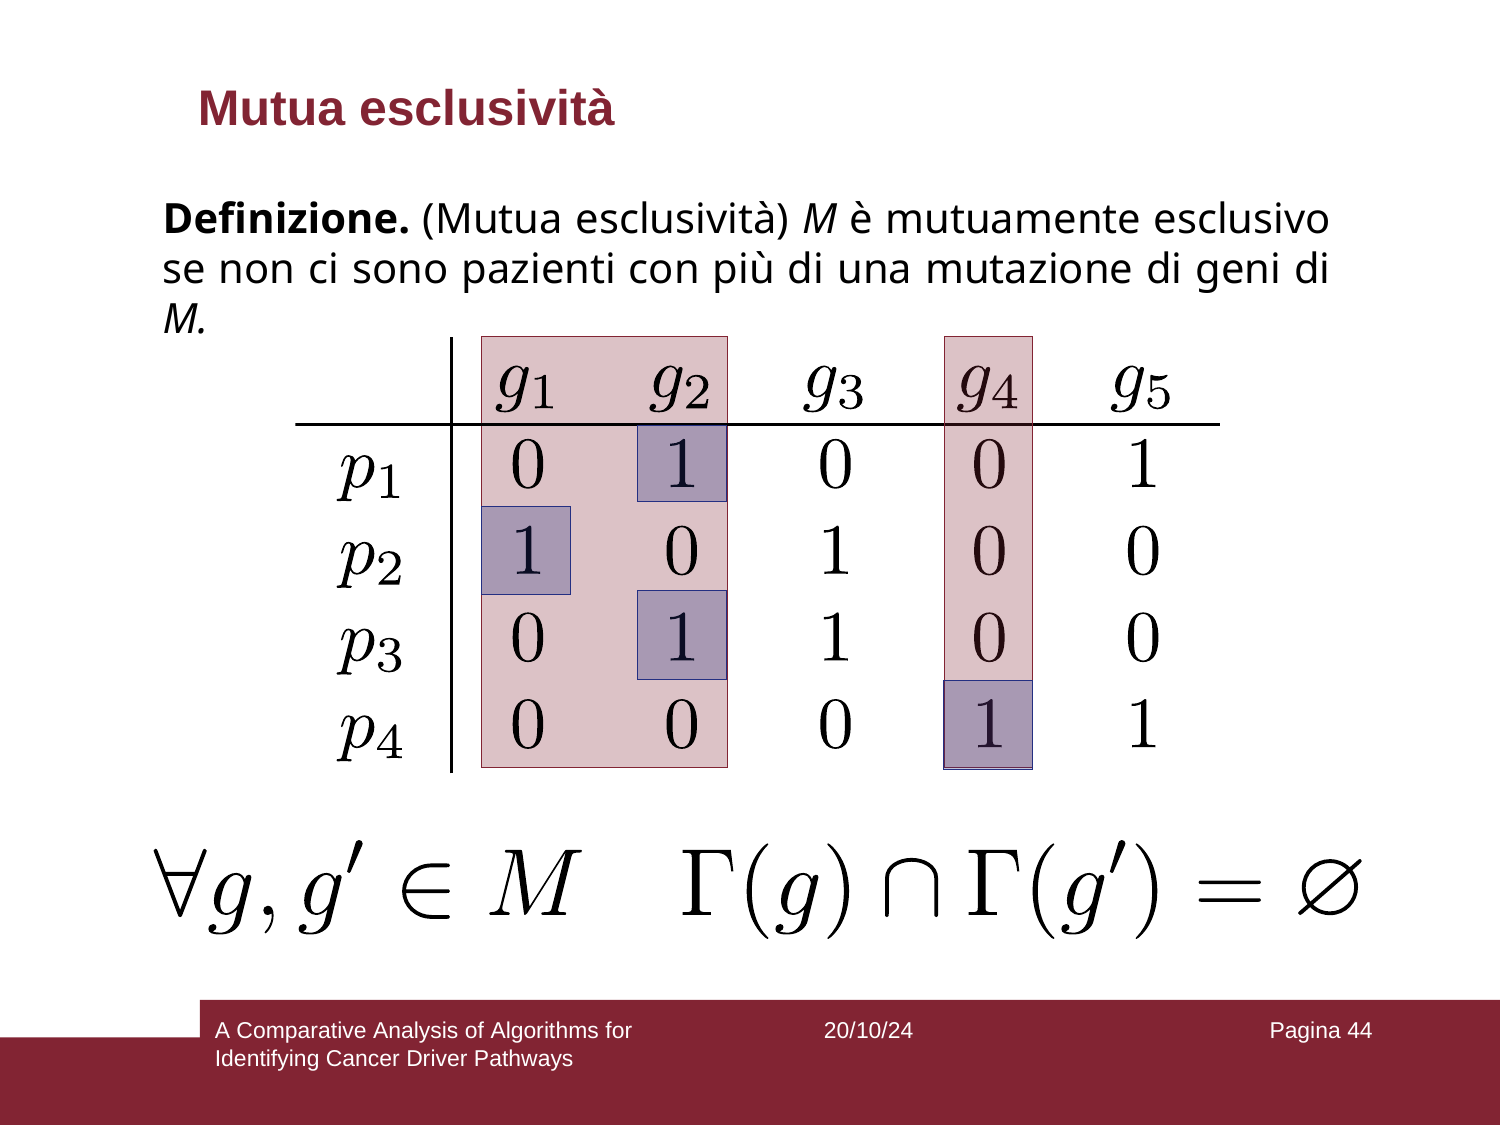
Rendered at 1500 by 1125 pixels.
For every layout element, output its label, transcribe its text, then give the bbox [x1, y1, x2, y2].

text_box Definizione. (Mutua esclusività) M è mutuamente esclusivo se non ci sono pazienti con più di una mutazione di geni di M. [147, 184, 1359, 350]
text_box A Comparative Analysis of Algorithms for Identifying Cancer Driver Pathways [199, 1008, 676, 1084]
picture [295, 350, 1241, 780]
text_box 20/10/24 [712, 1008, 1026, 1084]
text_box Pagina <number> [1074, 1008, 1388, 1084]
title Mutua esclusività [183, 67, 1400, 150]
text_box [637, 590, 727, 680]
picture [153, 840, 1362, 939]
text_box [943, 350, 1033, 770]
text_box [637, 425, 727, 502]
text_box [481, 506, 571, 595]
